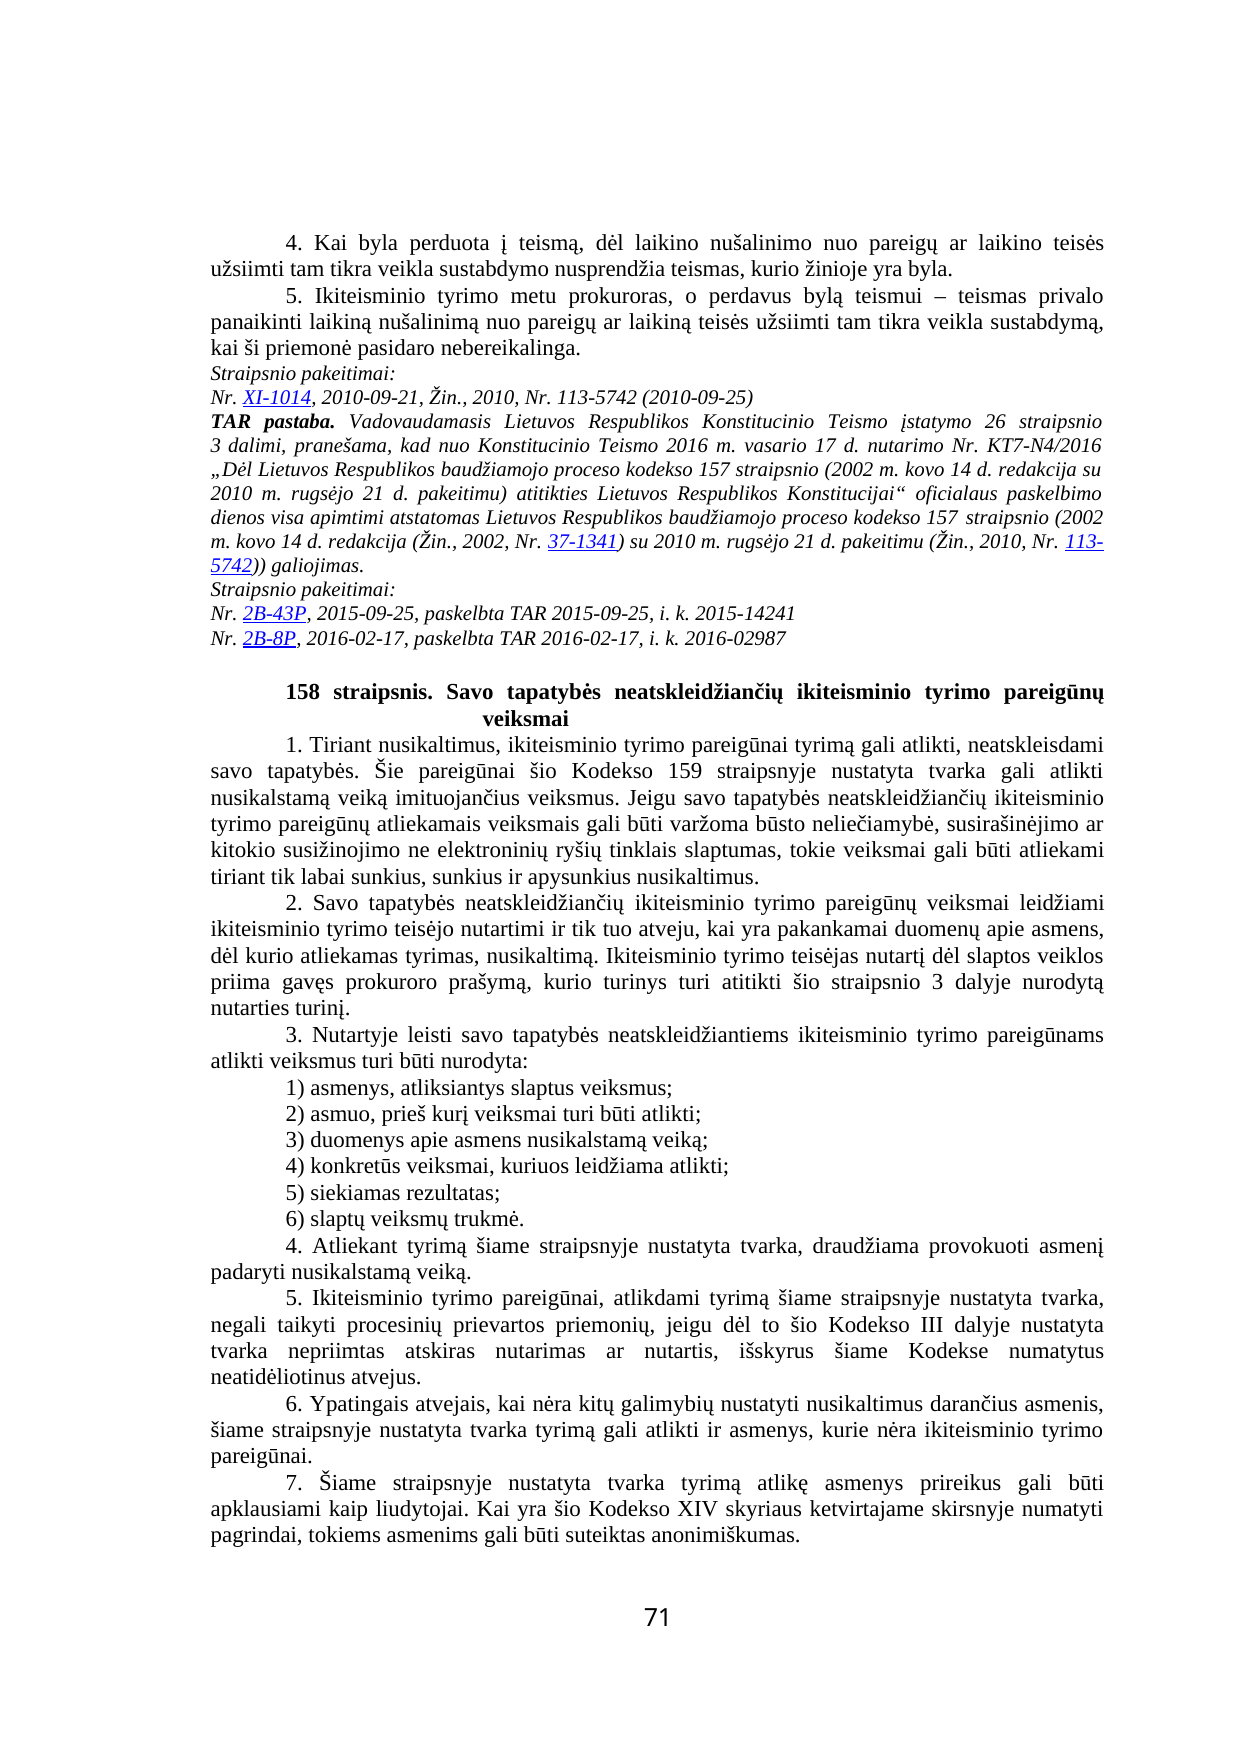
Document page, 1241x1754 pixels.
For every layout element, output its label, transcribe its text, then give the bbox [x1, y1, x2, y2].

text 1) asmenys, atliksiantys slaptus veiksmus; [210, 1073, 1105, 1100]
text 5) siekiamas rezultatas; [210, 1179, 1105, 1205]
text 5. Ikiteisminio tyrimo metu prokuroras, o perdavus bylą teismui – teismas privalo panaikinti laikiną nušalinimą nuo pareigų ar laikiną teisės užsiimti tam tikra veikla sustabdymą, kai ši priemonė pasidaro nebereikalinga. [210, 282, 1105, 361]
text Straipsnio pakeitimai: [210, 361, 1105, 385]
text 2. Savo tapatybės neatskleidžiančių ikiteisminio tyrimo pareigūnų veiksmai leidžiami ikiteisminio tyrimo teisėjo nutartimi ir tik tuo atveju, kai yra pakankamai duomenų apie asmens, dėl kurio atliekamas tyrimas, nusikaltimą. Ikiteisminio tyrimo teisėjas nutartį dėl slaptos veiklos priima gavęs prokuroro prašymą, kurio turinys turi atitikti šio straipsnio 3 dalyje nurodytą nutarties turinį. [210, 889, 1105, 1021]
text 3. Nutartyje leisti savo tapatybės neatskleidžiantiems ikiteisminio tyrimo pareigūnams atlikti veiksmus turi būti nurodyta: [210, 1021, 1105, 1073]
text 3) duomenys apie asmens nusikalstamą veiką; [210, 1126, 1105, 1153]
text 6) slaptų veiksmų trukmė. [210, 1205, 1105, 1232]
text 6. Ypatingais atvejais, kai nėra kitų galimybių nustatyti nusikaltimus darančius asmenis, šiame straipsnyje nustatyta tvarka tyrimą gali atlikti ir asmenys, kurie nėra ikiteisminio tyrimo pareigūnai. [210, 1390, 1105, 1469]
text 158 straipsnis. Savo tapatybės neatskleidžiančių ikiteisminio tyrimo pareigūnų veiksmai [285, 678, 1105, 731]
text 4. Atliekant tyrimą šiame straipsnyje nustatyta tvarka, draudžiama provokuoti asmenį padaryti nusikalstamą veiką. [210, 1232, 1105, 1284]
text 4. Kai byla perduota į teismą, dėl laikino nušalinimo nuo pareigų ar laikino teisės užsiimti tam tikra veikla sustabdymo nusprendžia teismas, kurio žinioje yra byla. [210, 229, 1105, 282]
text Straipsnio pakeitimai: [210, 577, 1105, 601]
text Nr. 2B-8P, 2016-02-17, paskelbta TAR 2016-02-17, i. k. 2016-02987 [210, 625, 1105, 649]
text TAR pastaba. Vadovaudamasis Lietuvos Respublikos Konstitucinio Teismo įstatymo 26 straipsnio 3 dalimi, pranešama, kad nuo Konstitucinio Teismo 2016 m. vasario 17 d. nutarimo Nr. KT7-N4/2016 „Dėl Lietuvos Respublikos baudžiamojo proceso kodekso 157 straipsnio (2002 m. kovo 14 d. redakcija su 2010 m. rugsėjo 21 d. pakeitimu) atitikties Lietuvos Respublikos Konstitucijai“ oficialaus paskelbimo dienos visa apimtimi atstatomas Lietuvos Respublikos baudžiamojo proceso kodekso 157 straipsnio (2002 m. kovo 14 d. redakcija (Žin., 2002, Nr. 37-1341) su 2010 m. rugsėjo 21 d. pakeitimu (Žin., 2010, Nr. 113-5742)) galiojimas. [210, 409, 1105, 577]
text Nr. XI-1014, 2010-09-21, Žin., 2010, Nr. 113-5742 (2010-09-25) [210, 385, 1105, 409]
text 2) asmuo, prieš kurį veiksmai turi būti atlikti; [210, 1100, 1105, 1126]
text 1. Tiriant nusikaltimus, ikiteisminio tyrimo pareigūnai tyrimą gali atlikti, neatskleisdami savo tapatybės. Šie pareigūnai šio Kodekso 159 straipsnyje nustatyta tvarka gali atlikti nusikalstamą veiką imituojančius veiksmus. Jeigu savo tapatybės neatskleidžiančių ikiteisminio tyrimo pareigūnų atliekamais veiksmais gali būti varžoma būsto neliečiamybė, susirašinėjimo ar kitokio susižinojimo ne elektroninių ryšių tinklais slaptumas, tokie veiksmai gali būti atliekami tiriant tik labai sunkius, sunkius ir apysunkius nusikaltimus. [210, 731, 1105, 889]
text 7. Šiame straipsnyje nustatyta tvarka tyrimą atlikę asmenys prireikus gali būti apklausiami kaip liudytojai. Kai yra šio Kodekso XIV skyriaus ketvirtajame skirsnyje numatyti pagrindai, tokiems asmenims gali būti suteiktas anonimiškumas. [210, 1469, 1105, 1548]
text 4) konkretūs veiksmai, kuriuos leidžiama atlikti; [210, 1153, 1105, 1179]
text 5. Ikiteisminio tyrimo pareigūnai, atlikdami tyrimą šiame straipsnyje nustatyta tvarka, negali taikyti procesinių prievartos priemonių, jeigu dėl to šio Kodekso III dalyje nustatyta tvarka nepriimtas atskiras nutarimas ar nutartis, išskyrus šiame Kodekse numatytus neatidėliotinus atvejus. [210, 1284, 1105, 1390]
text Nr. 2B-43P, 2015-09-25, paskelbta TAR 2015-09-25, i. k. 2015-14241 [210, 601, 1105, 625]
